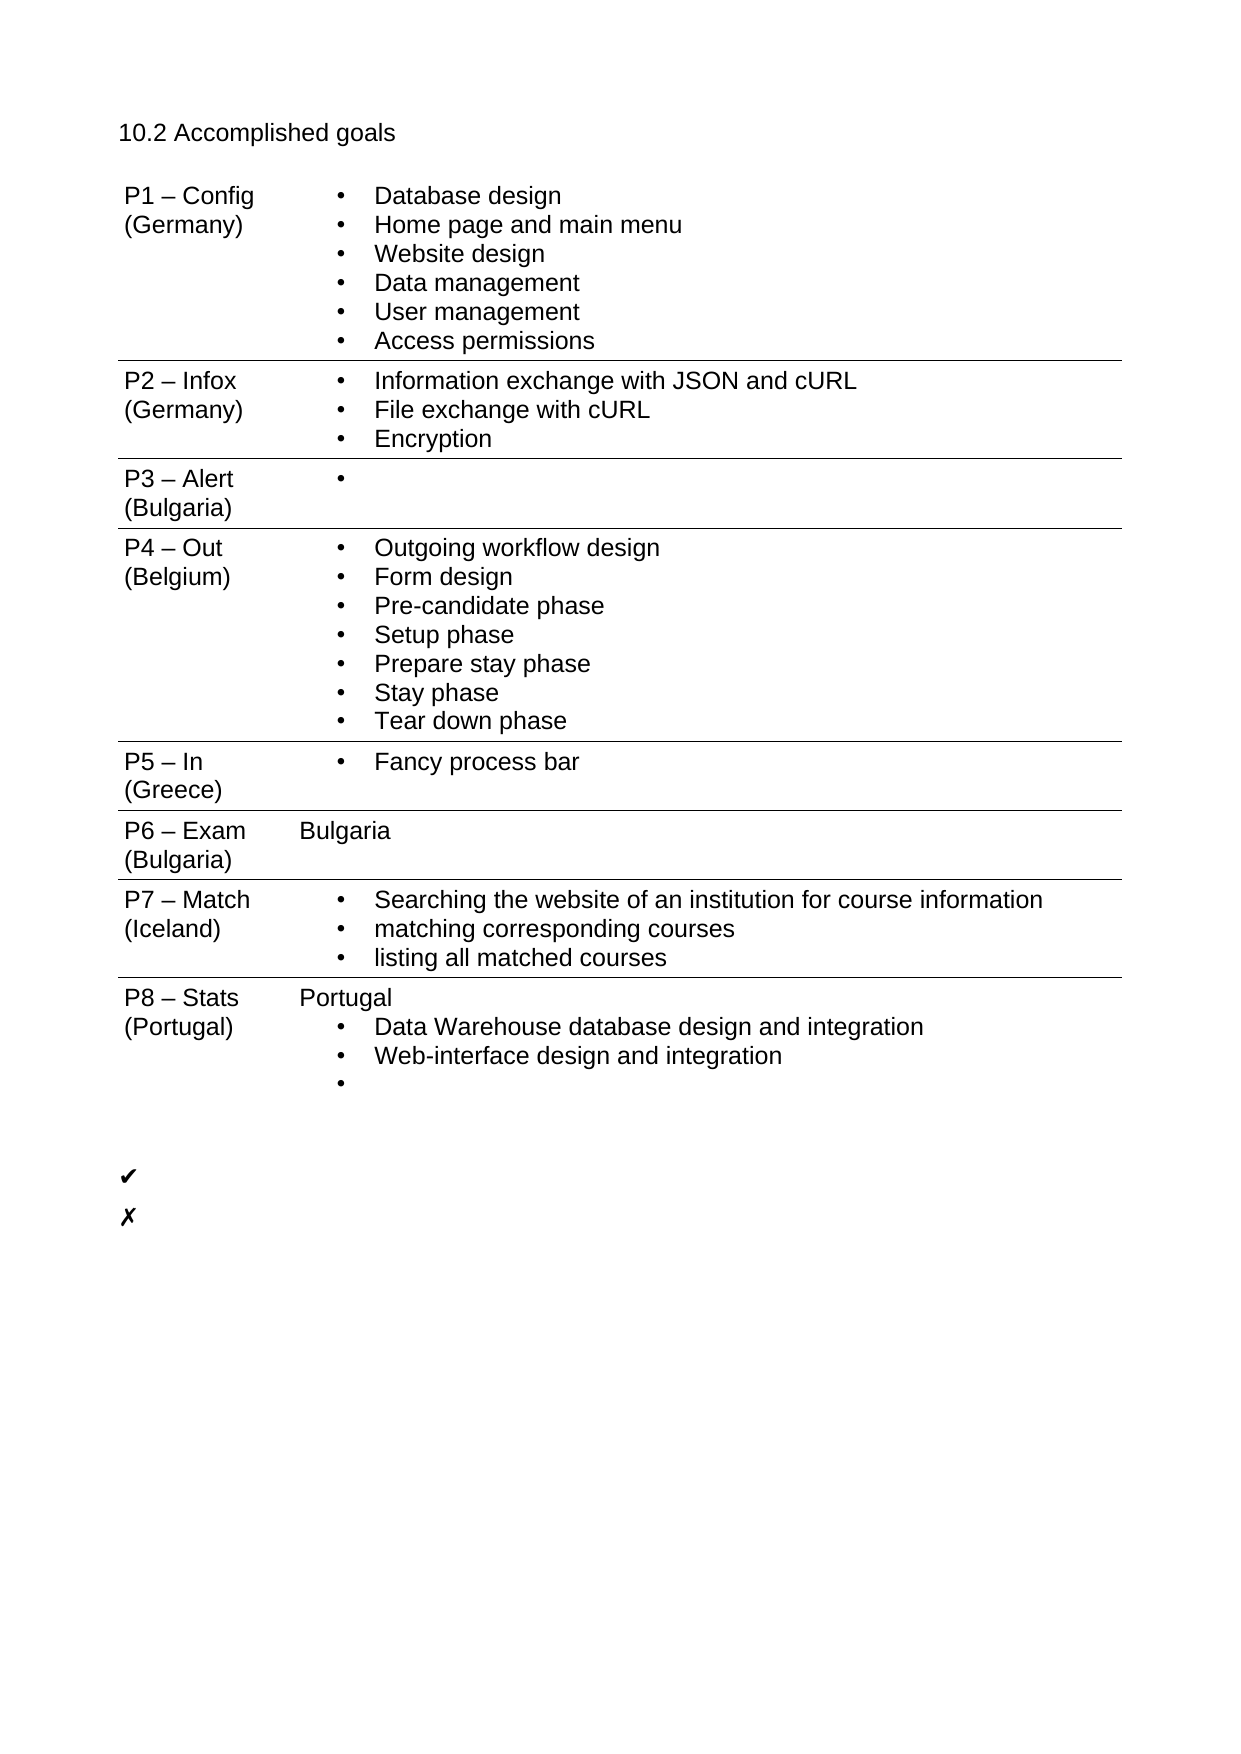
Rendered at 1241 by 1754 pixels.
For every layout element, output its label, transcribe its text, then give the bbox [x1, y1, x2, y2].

table_header P1 – Config (Germany) [118, 176, 293, 360]
text ✗ [118, 1203, 1122, 1232]
table_cell Searching the website of an institution for course information matching corresponding courses listing all matched courses [294, 880, 1122, 977]
text ✔ [118, 1162, 1122, 1190]
table_cell Outgoing workflow design Form design Pre-candidate phase Setup phase Prepare stay phase Stay phase Tear down phase [294, 529, 1122, 741]
table_cell Information exchange with JSON and cURL File exchange with cURL Encryption [294, 361, 1122, 458]
table_cell [294, 459, 1122, 527]
table_cell P7 – Match (Iceland) [118, 880, 293, 977]
table_header Database design Home page and main menu Website design Data management User management Access permissions [294, 176, 1122, 360]
table_cell P3 – Alert (Bulgaria) [118, 459, 293, 527]
text 10.2 Accomplished goals [118, 118, 1122, 147]
table_cell P2 – Infox (Germany) [118, 361, 293, 458]
table_cell P6 – Exam (Bulgaria) [118, 811, 293, 879]
table_cell P8 – Stats (Portugal) [118, 978, 293, 1104]
table_cell Portugal Data Warehouse database design and integration Web-interface design and integration [294, 978, 1122, 1104]
table_cell P5 – In (Greece) [118, 742, 293, 810]
table_cell Fancy process bar [294, 742, 1122, 810]
table_cell P4 – Out (Belgium) [118, 529, 293, 741]
table_cell Bulgaria [294, 811, 1122, 879]
